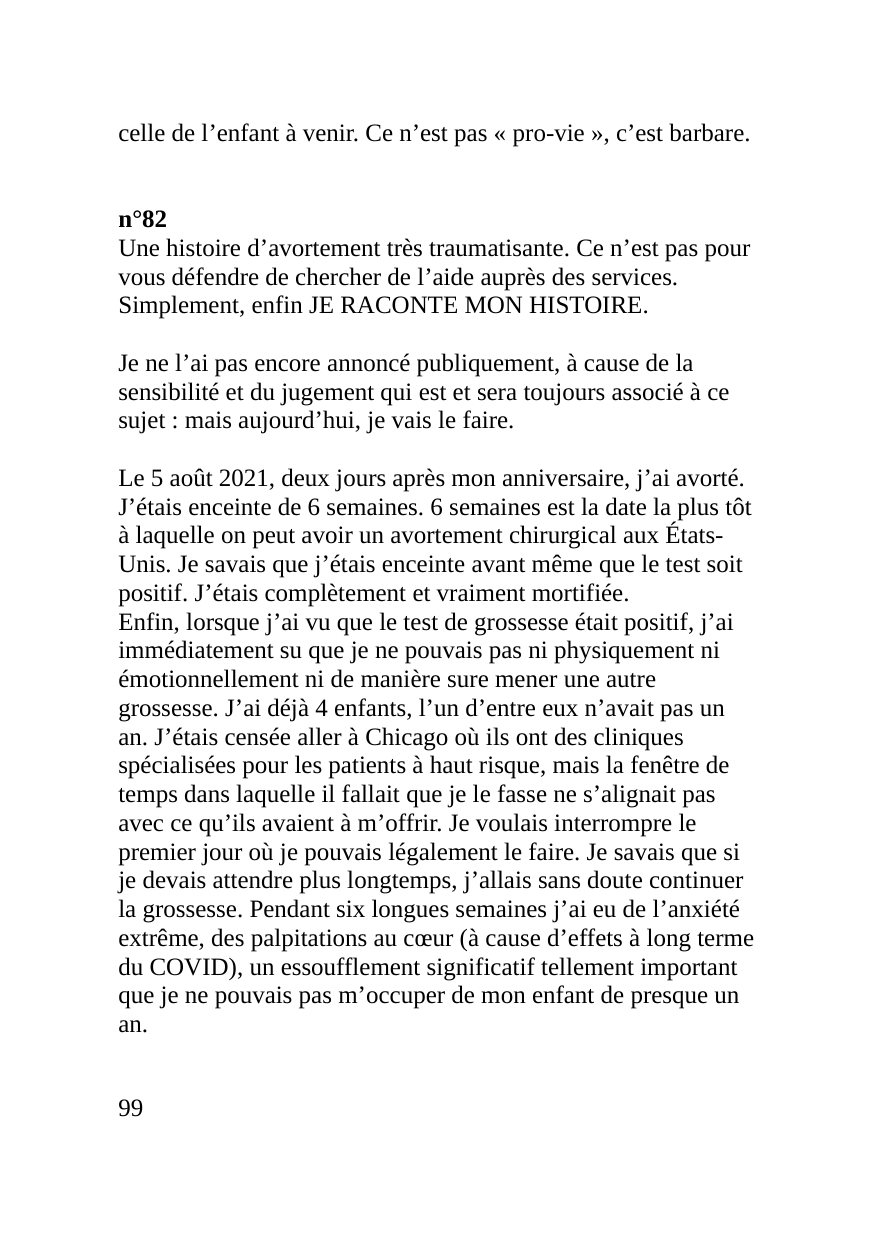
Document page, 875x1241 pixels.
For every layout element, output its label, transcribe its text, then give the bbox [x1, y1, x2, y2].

text n°82 [118, 204, 756, 233]
text Une histoire d’avortement très traumatisante. Ce n’est pas pour vous défendre de chercher de l’aide auprès des services. Simplement, enfin JE RACONTE MON HISTOIRE. [118, 233, 756, 319]
text Je ne l’ai pas encore annoncé publiquement, à cause de la sensibilité et du jugement qui est et sera toujours associé à ce sujet : mais aujourd’hui, je vais le faire. [118, 348, 756, 434]
text Enfin, lorsque j’ai vu que le test de grossesse était positif, j’ai immédiatement su que je ne pouvais pas ni physiquement ni émotionnellement ni de manière sure mener une autre grossesse. J’ai déjà 4 enfants, l’un d’entre eux n’avait pas un an. J’étais censée aller à Chicago où ils ont des cliniques spécialisées pour les patients à haut risque, mais la fenêtre de temps dans laquelle il fallait que je le fasse ne s’alignait pas avec ce qu’ils avaient à m’offrir. Je voulais interrompre le premier jour où je pouvais légalement le faire. Je savais que si je devais attendre plus longtemps, j’allais sans doute continuer la grossesse. Pendant six longues semaines j’ai eu de l’anxiété extrême, des palpitations au cœur (à cause d’effets à long terme du COVID), un essoufflement significatif tellement important que je ne pouvais pas m’occuper de mon enfant de presque un an. [118, 607, 756, 1038]
text celle de l’enfant à venir. Ce n’est pas « pro-vie », c’est barbare. [118, 118, 756, 147]
text Le 5 août 2021, deux jours après mon anniversaire, j’ai avorté. J’étais enceinte de 6 semaines. 6 semaines est la date la plus tôt à laquelle on peut avoir un avortement chirurgical aux États-Unis. Je savais que j’étais enceinte avant même que le test soit positif. J’étais complètement et vraiment mortifiée. [118, 463, 756, 607]
